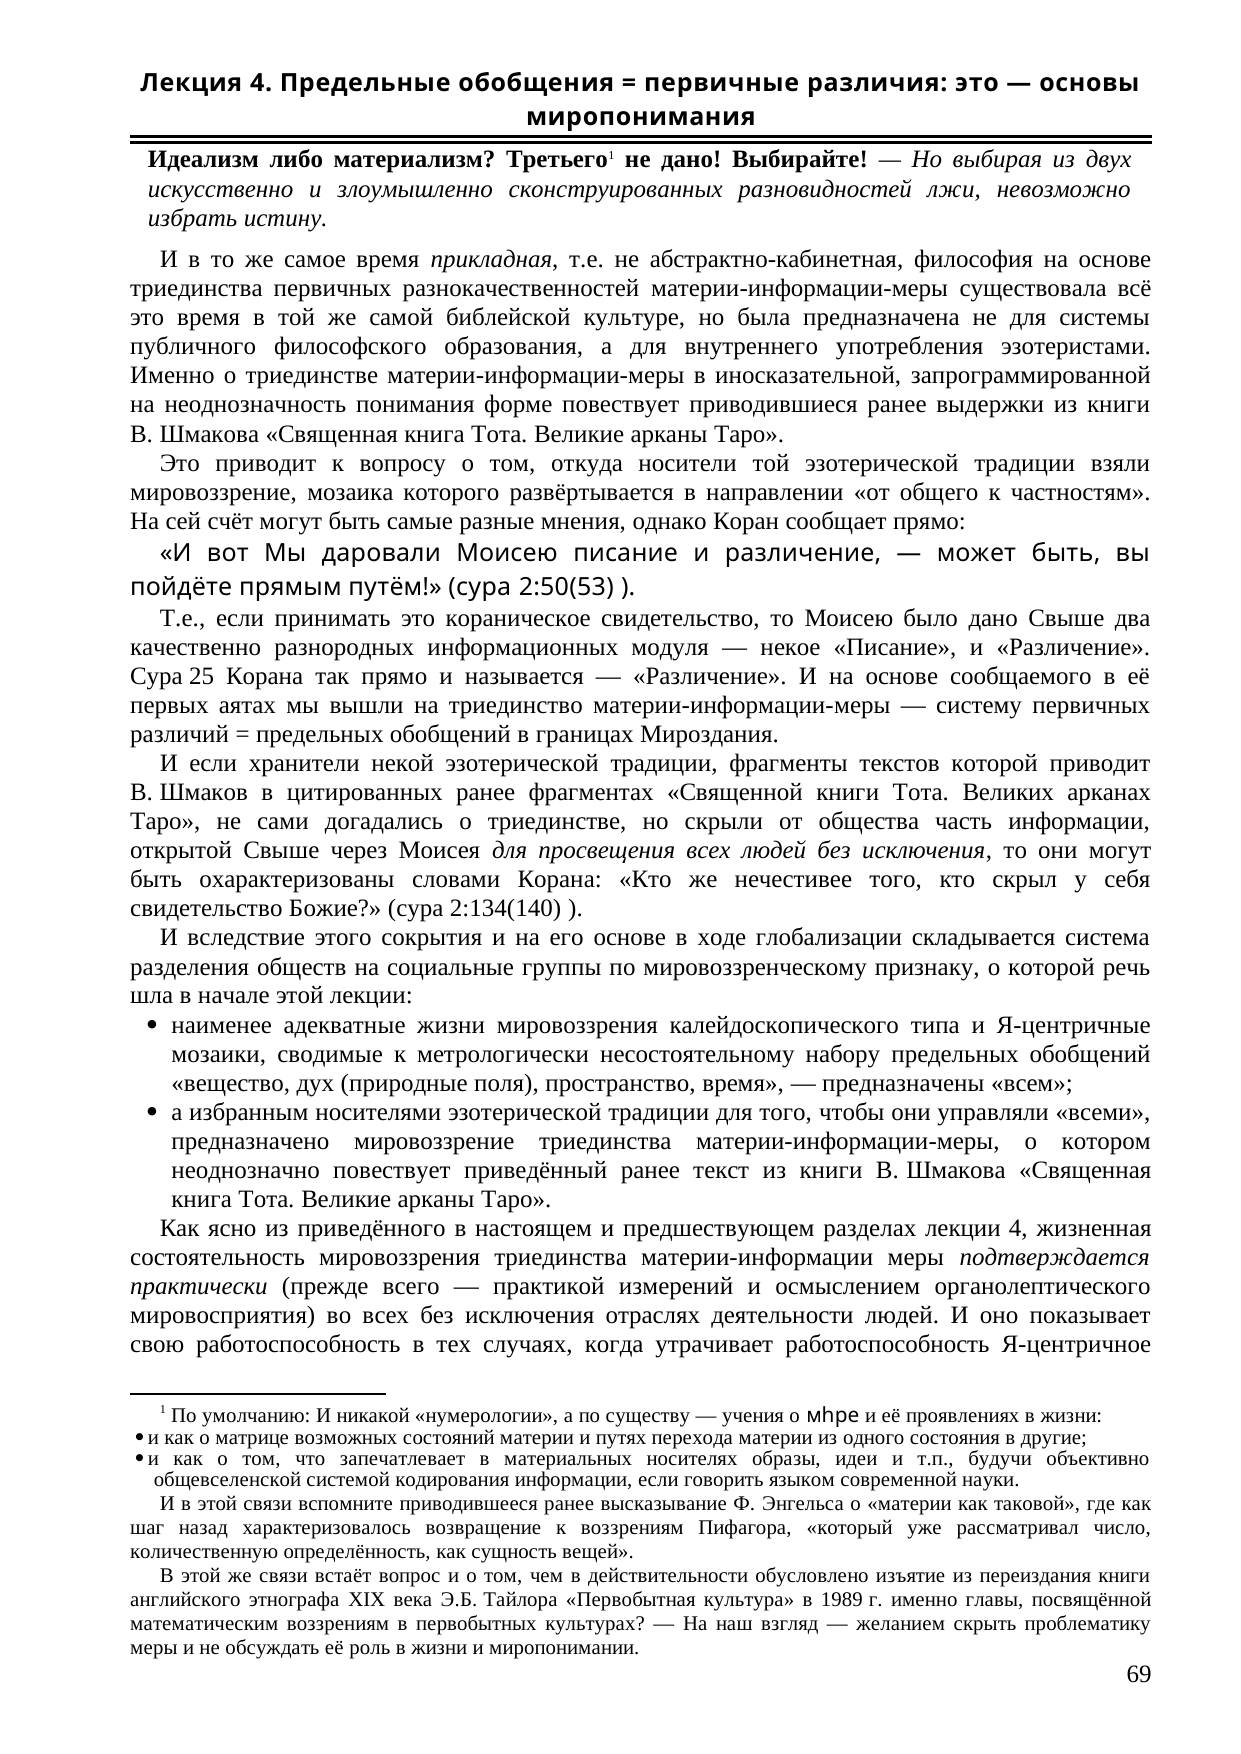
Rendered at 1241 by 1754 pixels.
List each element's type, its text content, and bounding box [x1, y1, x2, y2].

text И вследствие этого сокрытия и на его основе в ходе глобализации складывается система разделения обществ на социальные группы по мировоззренческому признаку, о которой речь шла в начале этой лекции: [130, 922, 1152, 1009]
text И в то же самое время прикладная, т.е. не абстрактно-кабинет­ная, философия на основе триединства первичных разнокачественностей материи-информации-меры существовала всё это вре­мя в той же самой библейской культуре, но была предназначена не для системы публичного философского образования, а для внутреннего употребления эзотеристами. Именно о триединстве материи-информации-меры в иносказательной, запрограммированной на неоднозначность понимания форме повествует приводившиеся ранее выдержки из книги В. Шмакова «Священная книга Тота. Великие арканы Таро». [130, 244, 1152, 447]
text И если хранители некой эзотерической традиции, фрагменты текстов которой приводит В. Шмаков в цитированных ранее фрагментах «Священной книги Тота. Великих арканах Таро», не сами догадались о триединстве, но скрыли от общества часть информации, открытой Свыше через Моисея для просвещения всех людей без исключения, то они могут быть охарактеризованы словами Корана: «Кто же нечестивее того, кто скрыл у себя свидетельство Божие?» (сура 2:134(140) ). [130, 748, 1152, 922]
text Как ясно из приведённого в настоящем и предшествующем разделах лекции 4, жизненная состоятельность мировоззрения триединства материи-информации меры подтверждается практически (прежде всего — практикой измерений и осмыслением органолептического мировосприятия) во всех без исключения отраслях деятельности людей. И оно показывает свою работоспособность в тех случаях, когда утрачивает работоспособность Я-центричное [130, 1213, 1152, 1358]
list наименее адекватные жизни мировоззрения калейдоскопического типа и Я-центричные мозаики, сводимые к метрологически несостоятельному набору предельных обобщений «вещество, дух (природные поля), пространство, время», — предназначены «всем»; [148, 1009, 1152, 1097]
list и как о матрице возможных состояний материи и путях перехода материи из одного состояния в другие; [136, 1428, 1152, 1449]
list а избранным носителями эзотерической традиции для того, чтобы они управляли «всеми», предназначено мировоззрение триединства материи-информации-меры, о котором неоднозначно повествует приведённый ранее текст из книги В. Шмакова «Священная книга Тота. Великие арканы Таро». [148, 1097, 1152, 1213]
text «И вот Мы даровали Моисею писание и различение, — может быть, вы пойдёте прямым путём!» (сура 2:50(53) ). [130, 535, 1152, 603]
text Идеализм либо материализм? Третьего не дано! Выбирайте! — Но выбирая из двух искусственно и злоумышленно сконструированных разновидностей лжи, невозможно избрать истину. [148, 144, 1134, 232]
text В этой же связи встаёт вопрос и о том, чем в действительности обусловлено изъятие из переиздания книги английского этнографа XIX века Э.Б. Тайлора «Пер­во­бытная культура» в 1989 г. именно главы, посвящённой математическим воззрениям в первобытных культурах? — На наш взгляд — желанием скрыть проблематику меры и не обсуждать её роль в жизни и миропонимании. [130, 1563, 1152, 1659]
text Т.е., если принимать это кораническое свидетельство, то Моисею было дано Свыше два качественно разнородных информационных модуля — некое «Писание», и «Различение». Сура 25 Корана так прямо и называется — «Различение». И на основе сообщаемого в её первых аятах мы вышли на триединство материи-информации-меры — систему первичных различий = предельных обобщений в границах Мироздания. [130, 603, 1152, 748]
text По умолчанию: И никакой «нумерологии», а по существу — учения о мhре и её проявлениях в жизни: [130, 1399, 1152, 1428]
list и как о том, что запечатлевает в материальных носителях образы, идеи и т.п., будучи объективно общевселенской системой кодирования информации, если говорить языком современной науки. [136, 1449, 1152, 1491]
text Это приводит к вопросу о том, откуда носители той эзотерической традиции взяли мировоззрение, мозаика которого развёртывается в направлении «от общего к частностям». На сей счёт могут быть самые разные мнения, однако Коран сообщает прямо: [130, 447, 1152, 535]
text И в этой связи вспомните приводившееся ранее высказывание Ф. Энгельса о «материи как таковой», где как шаг назад характеризовалось возвращение к воз­зрениям Пифагора, «который уже рассматривал число, количественную определённость, как сущность вещей». [130, 1491, 1152, 1563]
